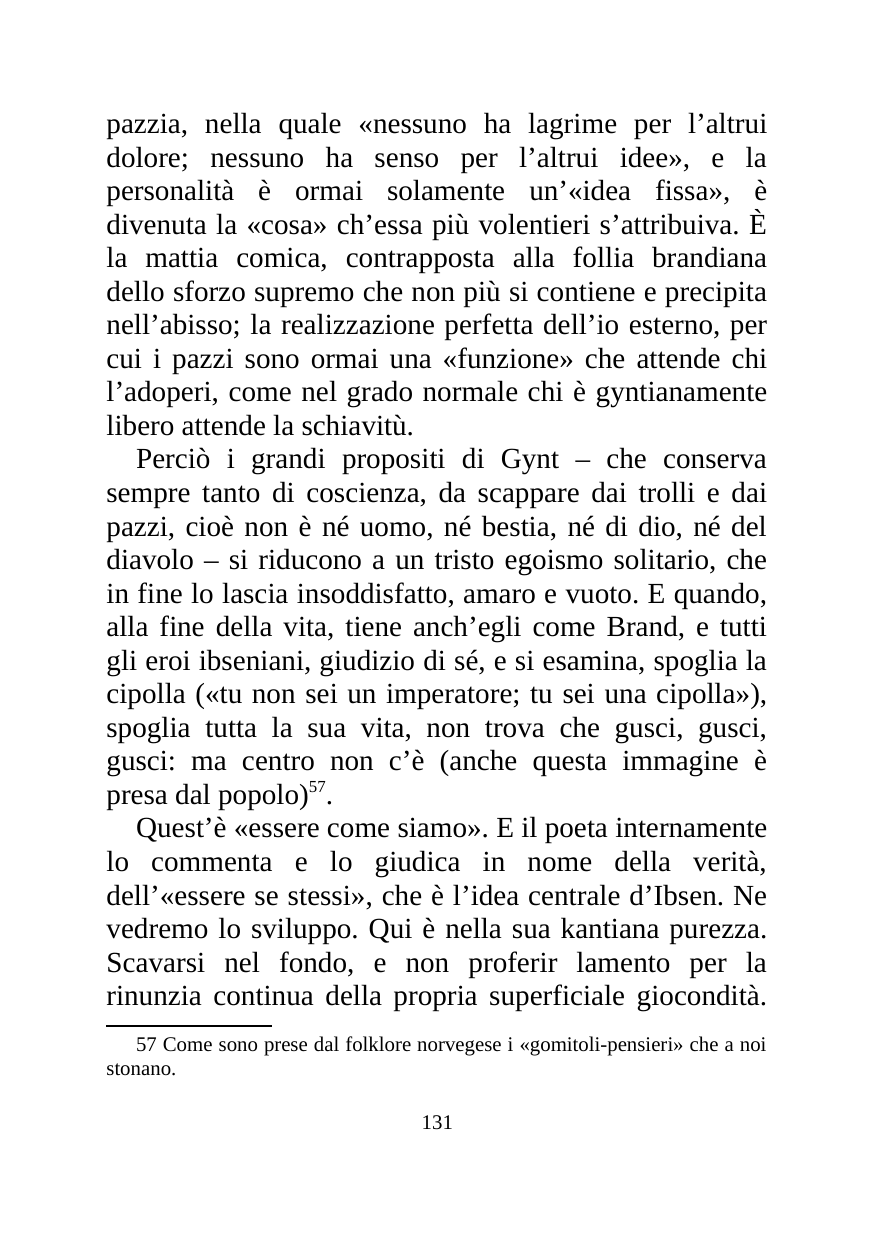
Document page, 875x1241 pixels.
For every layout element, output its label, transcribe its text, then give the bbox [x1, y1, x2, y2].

text Come sono prese dal folklore norvegese i «gomitoli-pensieri» che a noi stonano. [106, 1032, 768, 1080]
text Quest’è «essere come siamo». E il poeta internamente lo commenta e lo giudica in nome della verità, dell’«essere se stessi», che è l’idea centrale d’Ibsen. Ne vedremo lo sviluppo. Qui è nella sua kantiana purezza. Scavarsi nel fondo, e non proferir lamento per la rinunzia continua della propria superficiale giocondità. [106, 811, 768, 1012]
text pazzia, nella quale «nessuno ha lagrime per l’altrui dolore; nessuno ha senso per l’altrui idee», e la personalità è ormai solamente un’«idea fissa», è divenuta la «cosa» ch’essa più volentieri s’attribuiva. È la mattia comica, contrapposta alla follia brandiana dello sforzo supremo che non più si contiene e precipita nell’abisso; la realizzazione perfetta dell’io esterno, per cui i pazzi sono ormai una «funzione» che attende chi l’adoperi, come nel grado normale chi è gyntianamente libero attende la schiavitù. [106, 106, 768, 442]
text Perciò i grandi propositi di Gynt – che conserva sempre tanto di coscienza, da scappare dai trolli e dai pazzi, cioè non è né uomo, né bestia, né di dio, né del diavolo – si riducono a un tristo egoismo solitario, che in fine lo lascia insoddisfatto, amaro e vuoto. E quando, alla fine della vita, tiene anch’egli come Brand, e tutti gli eroi ibseniani, giudizio di sé, e si esamina, spoglia la cipolla («tu non sei un imperatore; tu sei una cipolla»), spoglia tutta la sua vita, non trova che gusci, gusci, gusci: ma centro non c’è (anche questa immagine è presa dal popolo). [106, 442, 768, 811]
